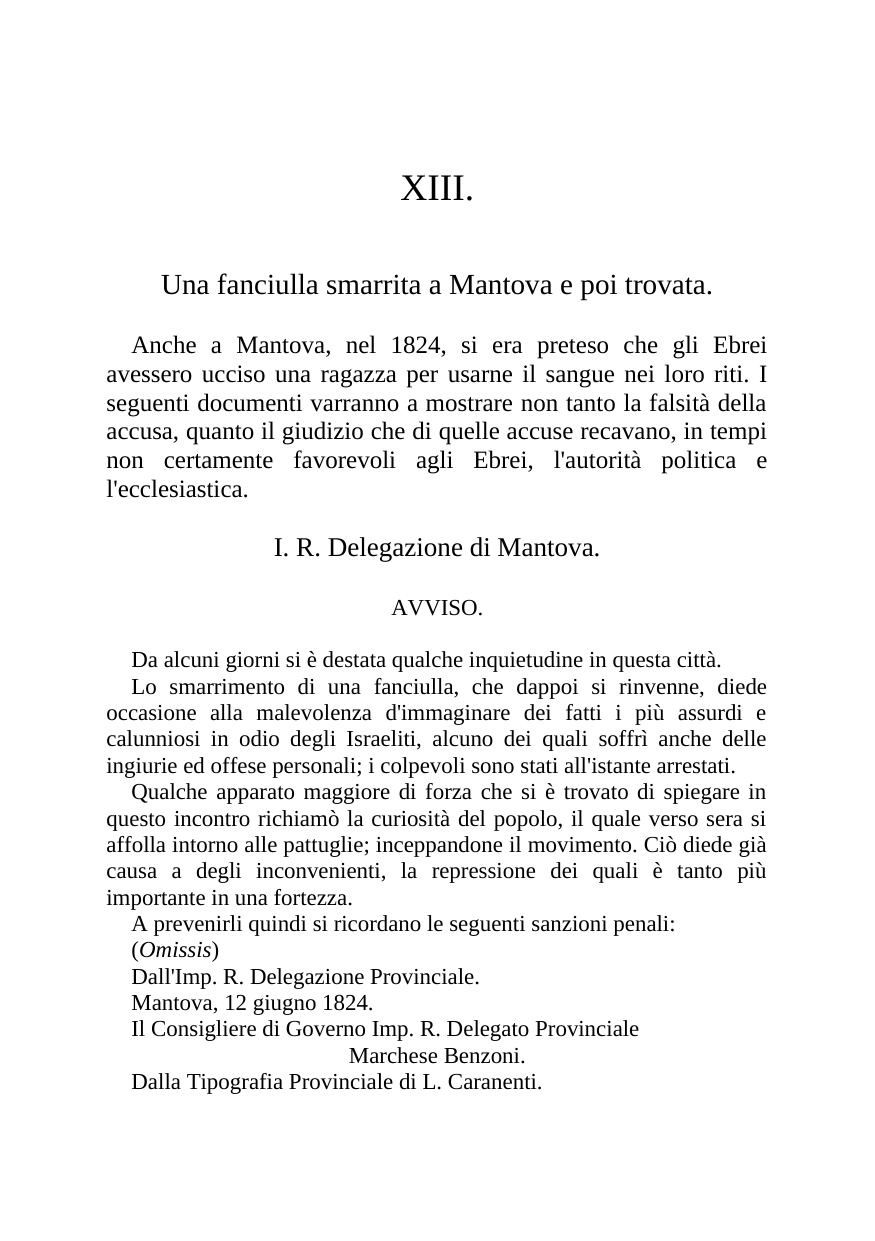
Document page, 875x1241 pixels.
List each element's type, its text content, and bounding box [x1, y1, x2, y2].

text Mantova, 12 giugno 1824. [106, 989, 768, 1015]
subtitle Una fanciulla smarrita a Mantova e poi trovata. [106, 267, 768, 301]
text Marchese Benzoni. [106, 1042, 768, 1068]
text Dalla Tipografia Provinciale di L. Caranenti. [106, 1068, 768, 1094]
text Anche a Mantova, nel 1824, si era preteso che gli Ebrei avessero ucciso una ragazza per usarne il sangue nei loro riti. I seguenti documenti varranno a mostrare non tanto la falsità della accusa, quanto il giudizio che di quelle accuse recavano, in tempi non certamente favorevoli agli Ebrei, l'autorità politica e l'ecclesiastica. [106, 330, 768, 503]
subtitle XIII. [106, 165, 768, 208]
subtitle I. R. Delegazione di Mantova. [106, 531, 768, 563]
text A prevenirli quindi si ricordano le seguenti sanzioni penali: [106, 910, 768, 936]
text Dall'Imp. R. Delegazione Provinciale. [106, 963, 768, 989]
text (Omissis) [106, 936, 768, 963]
text Da alcuni giorni si è destata qualche inquietudine in questa città. [106, 646, 768, 673]
text Lo smarrimento di una fanciulla, che dappoi si rinvenne, diede occasione alla malevolenza d'immaginare dei fatti i più assurdi e calunniosi in odio degli Israeliti, alcuno dei quali soffrì anche delle ingiurie ed offese personali; i colpevoli sono stati all'istante arrestati. [106, 673, 768, 778]
text AVVISO. [106, 594, 768, 620]
text Qualche apparato maggiore di forza che si è trovato di spiegare in questo incontro richiamò la curiosità del popolo, il quale verso sera si affolla intorno alle pattuglie; inceppandone il movimento. Ciò diede già causa a degli inconvenienti, la repressione dei quali è tanto più importante in una fortezza. [106, 778, 768, 910]
text Il Consigliere di Governo Imp. R. Delegato Provinciale [106, 1015, 768, 1042]
